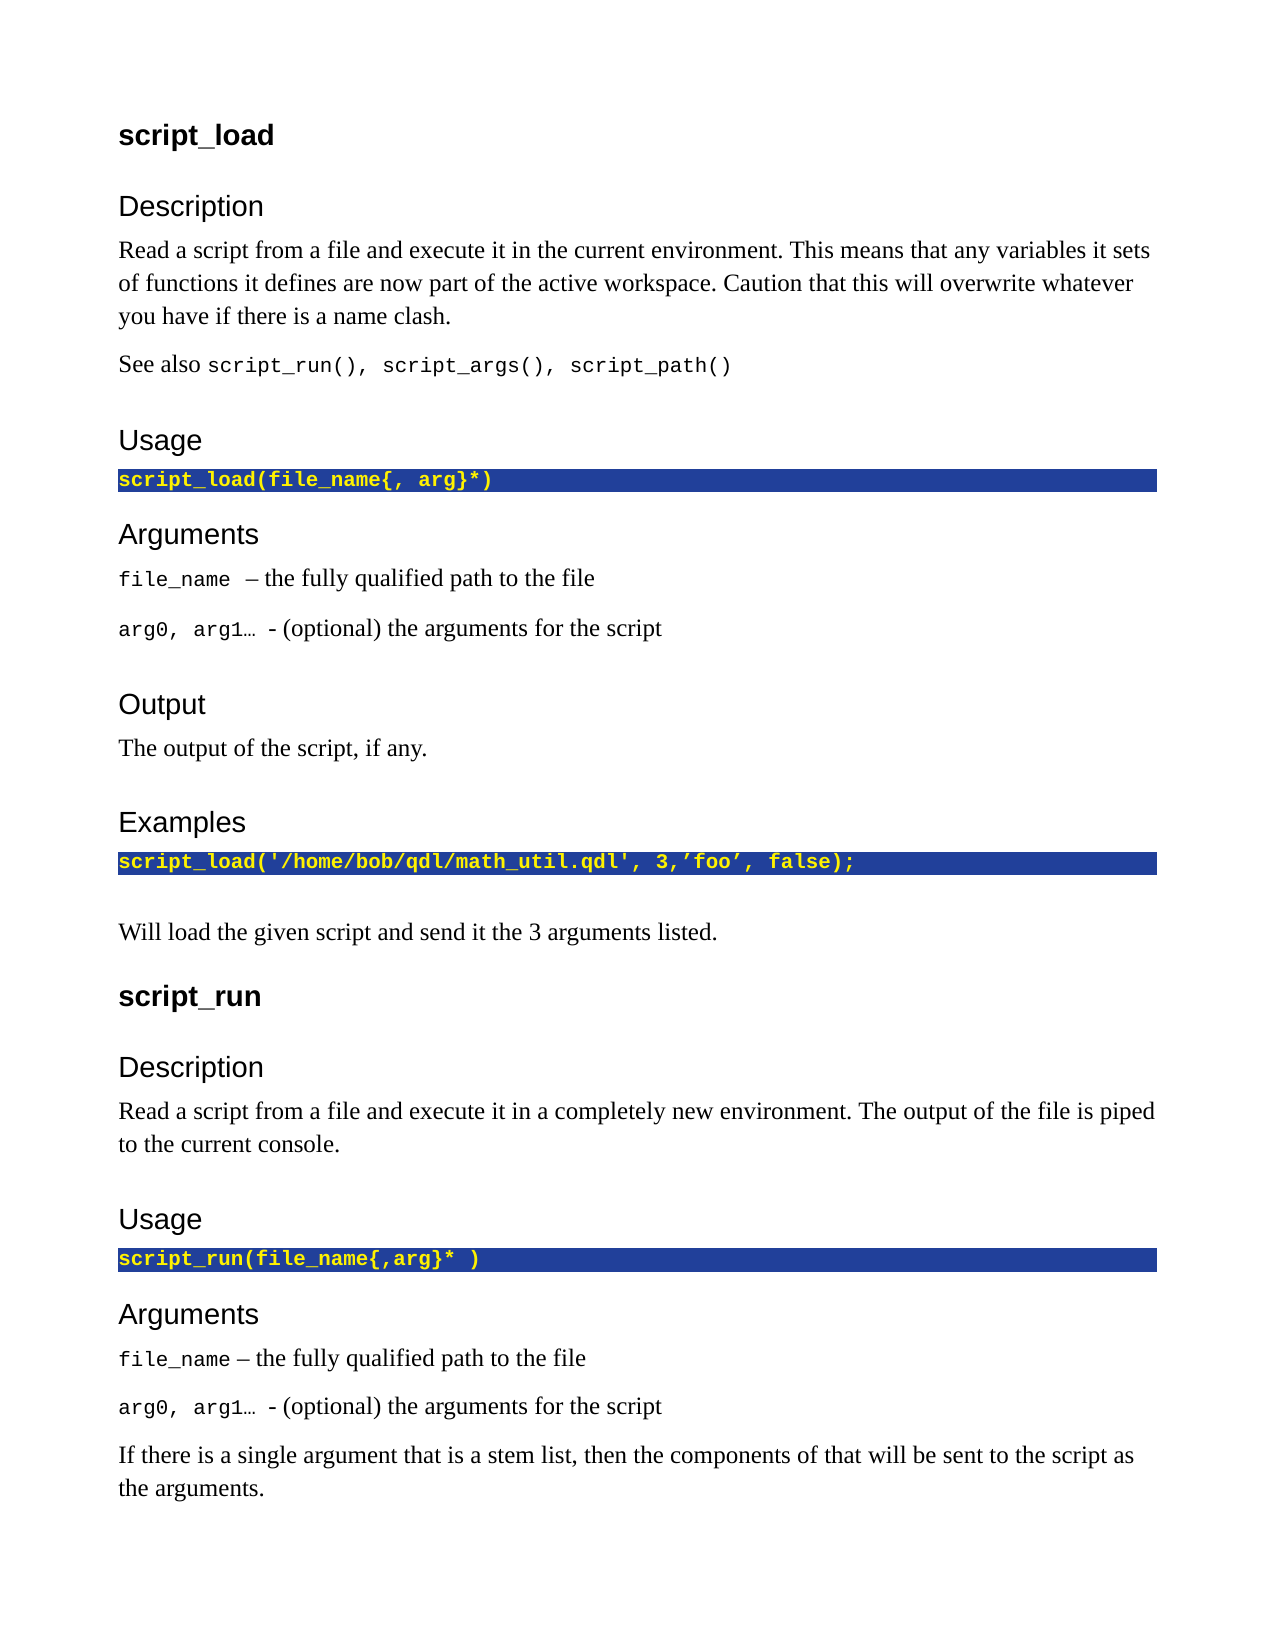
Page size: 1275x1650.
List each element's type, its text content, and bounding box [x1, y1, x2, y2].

subtitle Output [118, 687, 1157, 720]
text See also script_run(), script_args(), script_path() [118, 349, 1157, 379]
text file_name – the fully qualified path to the file [118, 1343, 1157, 1372]
text file_name – the fully qualified path to the file [118, 563, 1157, 594]
text Read a script from a file and execute it in a completely new environment. The output of the file is piped to the current console. [118, 1096, 1157, 1158]
subtitle Usage [118, 423, 1157, 456]
subtitle Description [118, 1050, 1157, 1084]
subtitle Usage [118, 1202, 1157, 1236]
subtitle Examples [118, 806, 1157, 839]
text script_load(file_name{, arg}*) [118, 469, 1157, 492]
subtitle script_load [118, 118, 1157, 152]
text arg0, arg1… - (optional) the arguments for the script [118, 613, 1157, 643]
text The output of the script, if any. [118, 733, 1157, 762]
subtitle Description [118, 189, 1157, 223]
subtitle Arguments [118, 1297, 1157, 1330]
text script_run(file_name{,arg}* ) [118, 1248, 1157, 1272]
text script_load('/home/bob/qdl/math_util.qdl', 3,’foo’, false); [118, 852, 1157, 875]
subtitle Arguments [118, 517, 1157, 551]
text arg0, arg1… - (optional) the arguments for the script [118, 1391, 1157, 1421]
text If there is a single argument that is a stem list, then the components of that will be sent to the script as the arguments. [118, 1440, 1157, 1502]
subtitle script_run [118, 979, 1157, 1013]
text Will load the given script and send it the 3 arguments listed. [118, 917, 1157, 946]
text Read a script from a file and execute it in the current environment. This means that any variables it sets of functions it defines are now part of the active workspace. Caution that this will overwrite whatever you have if there is a name clash. [118, 235, 1157, 330]
